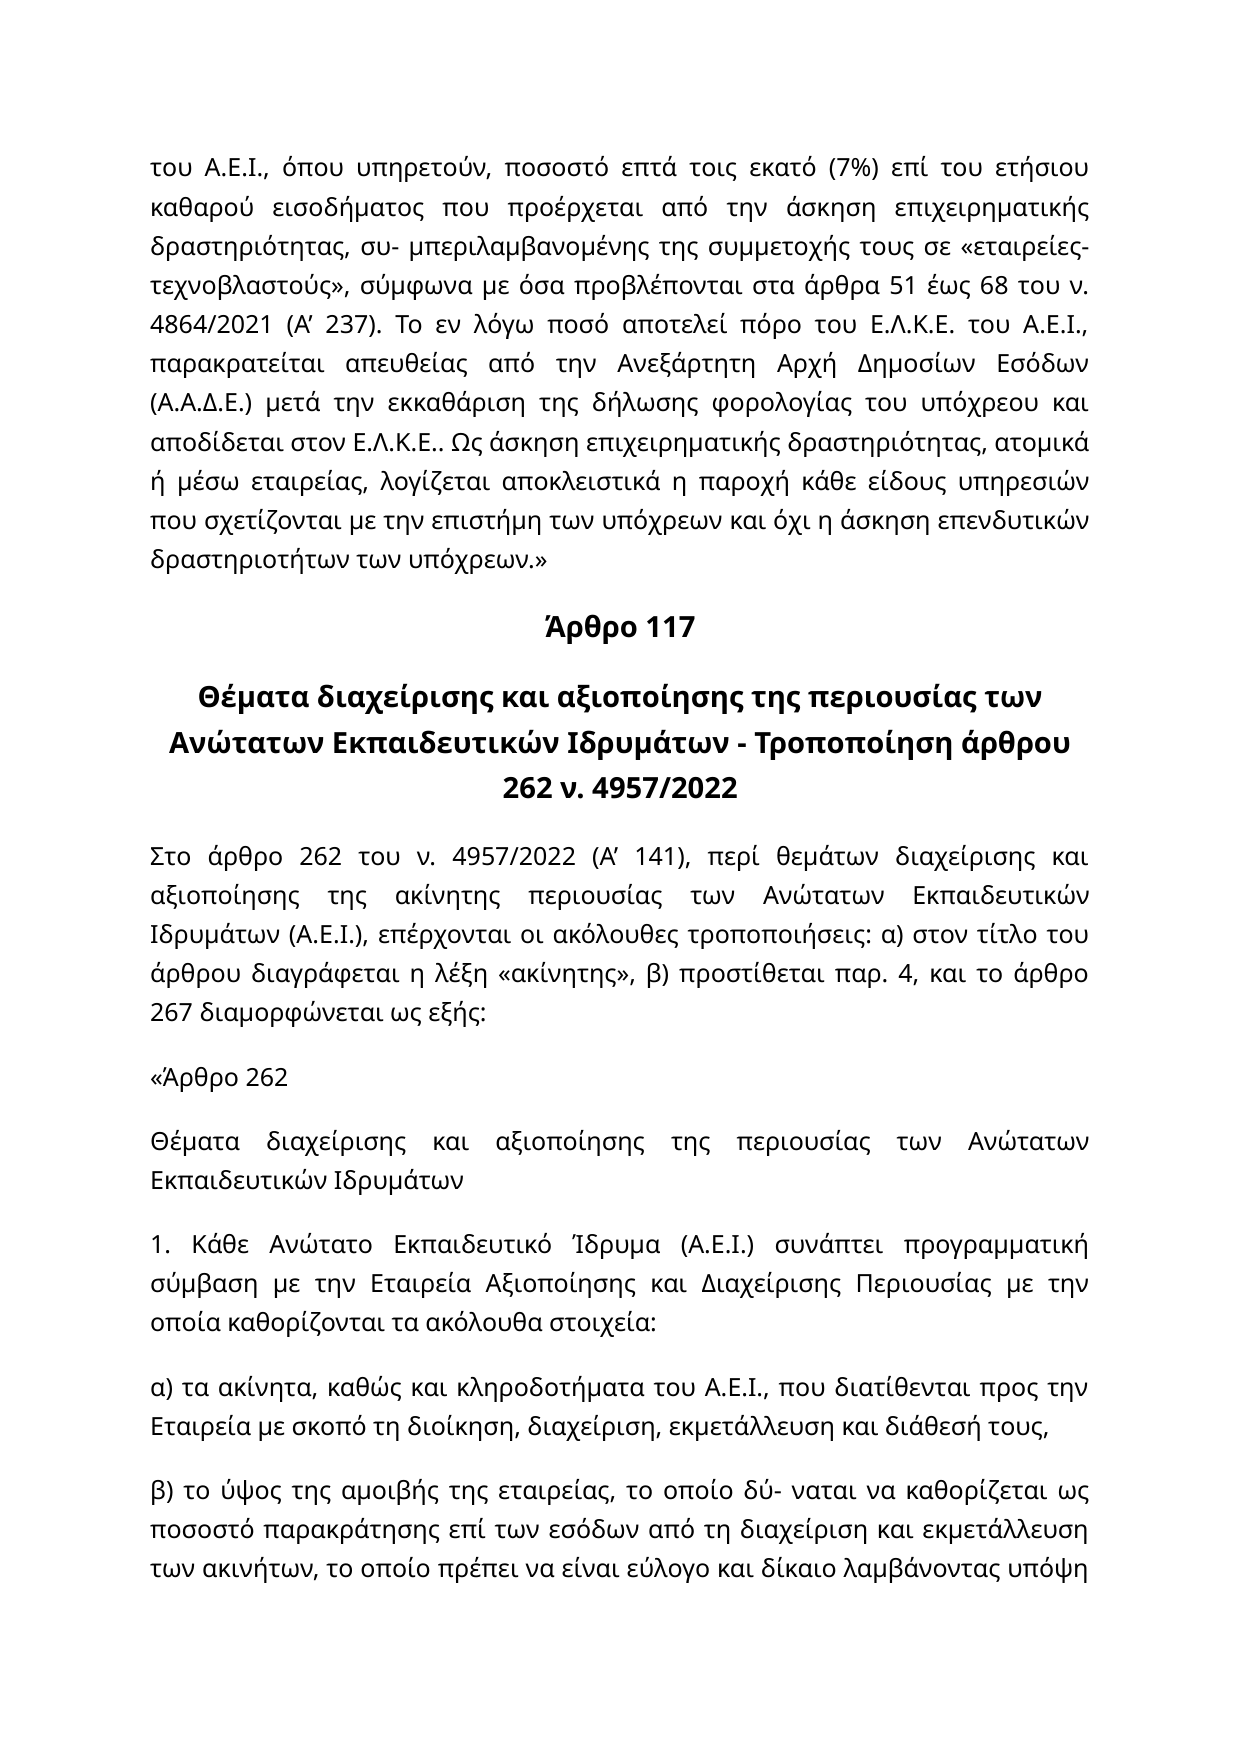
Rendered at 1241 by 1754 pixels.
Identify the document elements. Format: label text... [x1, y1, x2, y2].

text «Άρθρο 262 [150, 1059, 1090, 1093]
subtitle Θέματα διαχείρισης και αξιοποίησης της περιουσίας των Ανώτατων Εκπαιδευτικών Ιδρυμάτων - Τροποποίηση άρθρου 262 ν. 4957/2022 [150, 676, 1090, 807]
text Στο άρθρο 262 του ν. 4957/2022 (Α’ 141), περί θεμάτων διαχείρισης και αξιοποίησης της ακίνητης περιουσίας των Ανώτατων Εκπαιδευτικών Ιδρυμάτων (Α.Ε.Ι.), επέρχονται οι ακόλουθες τροποποιήσεις: α) στον τίτλο του άρθρου διαγράφεται η λέξη «ακίνητης», β) προστίθεται παρ. 4, και το άρθρο 267 διαμορφώνεται ως εξής: [150, 838, 1090, 1029]
text β) το ύψος της αμοιβής της εταιρείας, το οποίο δύ- ναται να καθορίζεται ως ποσοστό παρακράτησης επί των εσόδων από τη διαχείριση και εκμετάλλευση των ακινήτων, το οποίο πρέπει να είναι εύλογο και δίκαιο λαμβάνοντας υπόψη [150, 1472, 1090, 1585]
text του Α.Ε.Ι., όπου υπηρετούν, ποσοστό επτά τοις εκατό (7%) επί του ετήσιου καθαρού εισοδήματος που προέρχεται από την άσκηση επιχειρηματικής δραστηριότητας, συ- μπεριλαμβανομένης της συμμετοχής τους σε «εταιρείες- τεχνοβλαστούς», σύμφωνα με όσα προβλέπονται στα άρθρα 51 έως 68 του ν. 4864/2021 (Α’ 237). Το εν λόγω ποσό αποτελεί πόρο του Ε.Λ.Κ.Ε. του Α.Ε.Ι., παρακρατείται απευθείας από την Ανεξάρτητη Αρχή Δημοσίων Εσόδων (Α.Α.Δ.Ε.) μετά την εκκαθάριση της δήλωσης φορολογίας του υπόχρεου και αποδίδεται στον Ε.Λ.Κ.Ε.. Ως άσκηση επιχειρηματικής δραστηριότητας, ατομικά ή μέσω εταιρείας, λογίζεται αποκλειστικά η παροχή κάθε είδους υπηρεσιών που σχετίζονται με την επιστήμη των υπόχρεων και όχι η άσκηση επενδυτικών δραστηριοτήτων των υπόχρεων.» [150, 150, 1090, 576]
subtitle Άρθρο 117 [150, 606, 1090, 646]
text 1. Κάθε Ανώτατο Εκπαιδευτικό Ίδρυμα (Α.Ε.Ι.) συνάπτει προγραμματική σύμβαση με την Εταιρεία Αξιοποίησης και Διαχείρισης Περιουσίας με την οποία καθορίζονται τα ακόλουθα στοιχεία: [150, 1227, 1090, 1339]
text α) τα ακίνητα, καθώς και κληροδοτήματα του Α.Ε.Ι., που διατίθενται προς την Εταιρεία με σκοπό τη διοίκηση, διαχείριση, εκμετάλλευση και διάθεσή τους, [150, 1369, 1090, 1442]
text Θέματα διαχείρισης και αξιοποίησης της περιουσίας των Ανώτατων Εκπαιδευτικών Ιδρυμάτων [150, 1123, 1090, 1197]
